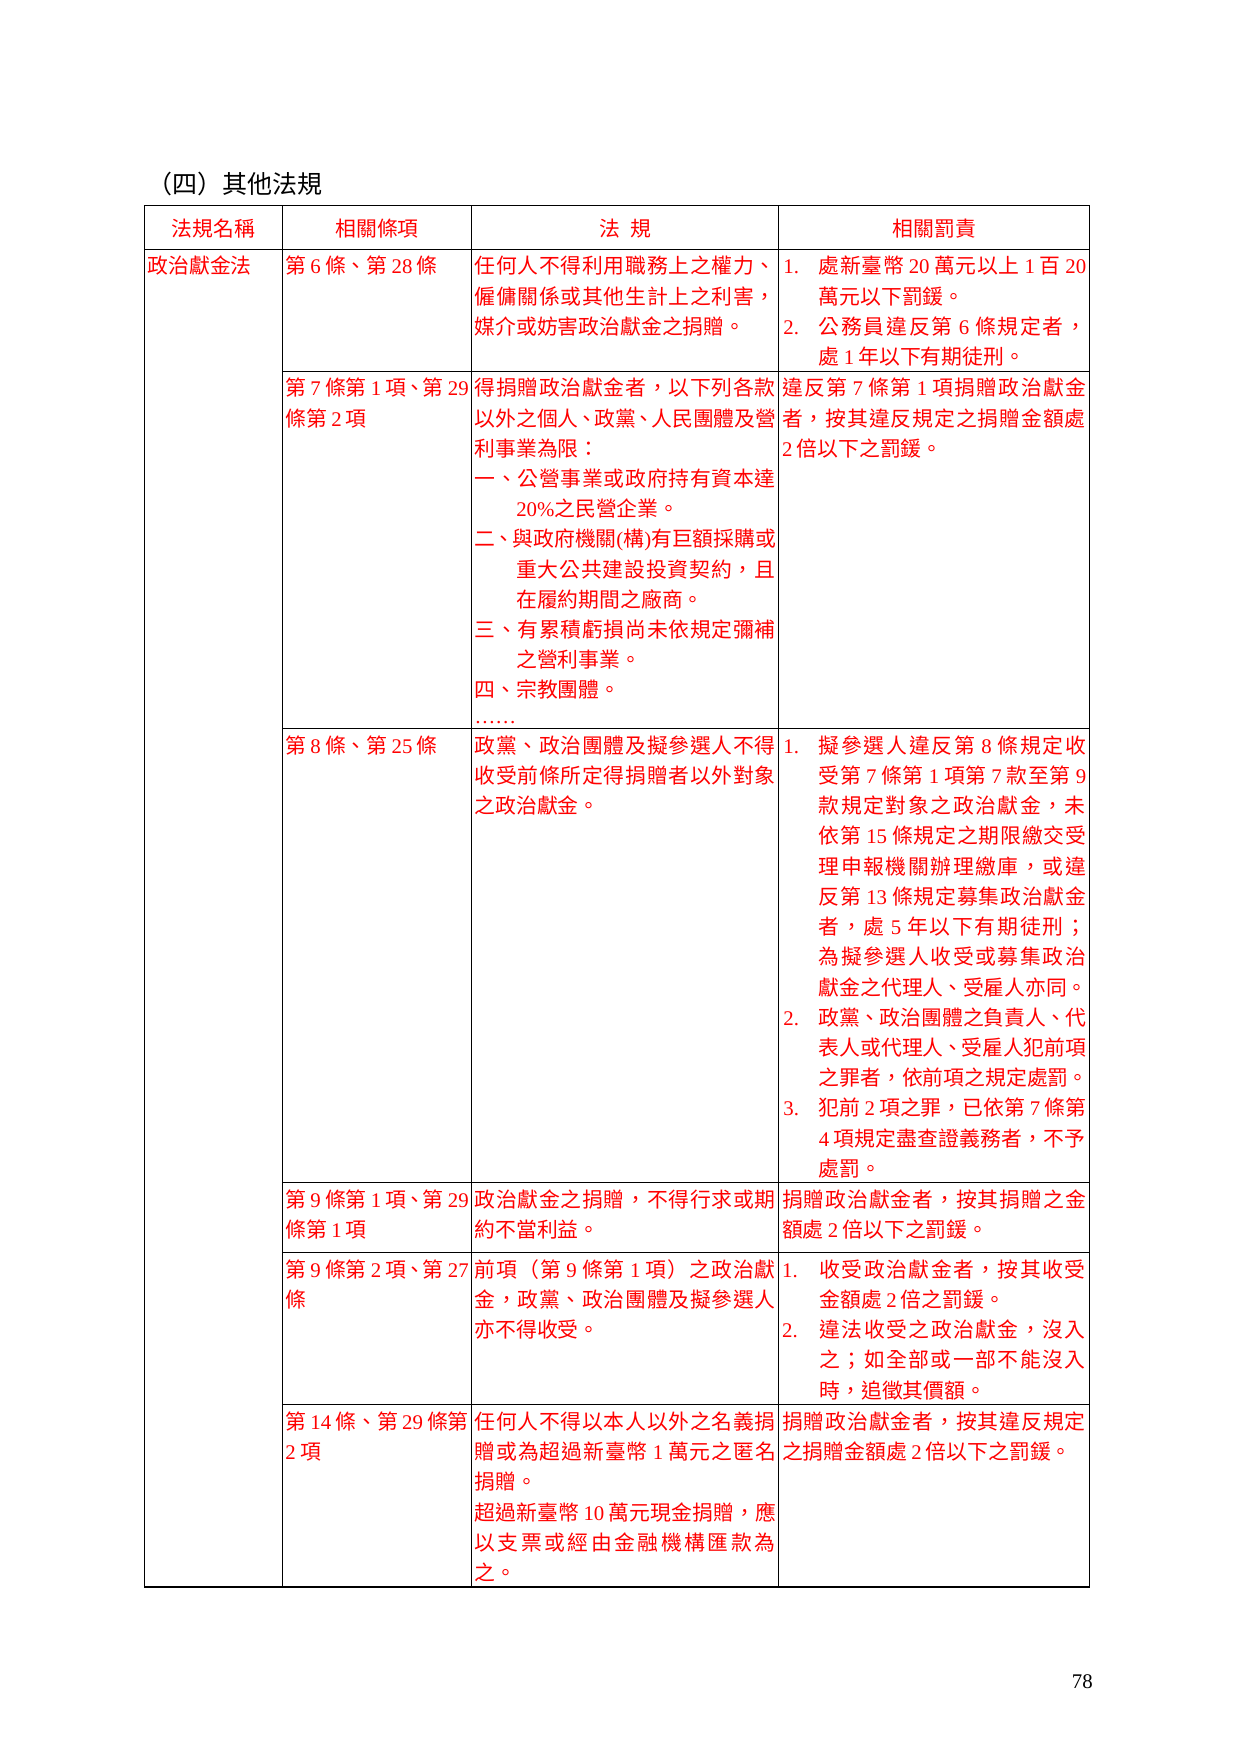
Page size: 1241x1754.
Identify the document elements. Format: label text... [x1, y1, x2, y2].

table_cell 前項（第9條第1項）之政治獻金，政黨、政治團體及擬參選人亦不得收受。 [472, 1253, 778, 1404]
table_cell 擬參選人違反第8條規定收受第7條第1項第7款至第9款規定對象之政治獻金，未依第15條規定之期限繳交受理申報機關辦理繳庫，或違反第13條規定募集政治獻金者，處5年以下有期徒刑；為擬參選人收受或募集政治獻金之代理人、受雇人亦同。 政黨、政治團體之負責人、代表人或代理人、受雇人犯前項之罪者，依前項之規定處罰。 犯前2項之罪，已依第7條第4項規定盡查證義務者，不予處罰。 [779, 729, 1089, 1182]
table_cell 得捐贈政治獻金者，以下列各款以外之個人、政黨、人民團體及營利事業為限： 一、公營事業或政府持有資本達20%之民營企業。 二、與政府機關(構)有巨額採購或重大公共建設投資契約，且在履約期間之廠商。 三、有累積虧損尚未依規定彌補之營利事業。 四、宗教團體。 …… [472, 372, 778, 728]
table_cell 捐贈政治獻金者，按其捐贈之金額處2倍以下之罰鍰。 [779, 1183, 1089, 1252]
table_header 相關罰責 [779, 206, 1089, 249]
table_cell 違反第7條第1項捐贈政治獻金者，按其違反規定之捐贈金額處2倍以下之罰鍰。 [779, 372, 1089, 728]
text （四）其他法規 [148, 148, 1092, 205]
table_cell 捐贈政治獻金者，按其違反規定之捐贈金額處2倍以下之罰鍰。 [779, 1405, 1089, 1586]
table_header 相關條項 [283, 206, 471, 249]
table_cell 第7條第1項、第29條第2項 [283, 372, 471, 728]
table_cell 任何人不得利用職務上之權力、僱傭關係或其他生計上之利害，媒介或妨害政治獻金之捐贈。 [472, 250, 778, 371]
table_header 法 規 [472, 206, 778, 249]
table_cell 第9條第2項、第27條 [283, 1253, 471, 1404]
table_cell 任何人不得以本人以外之名義捐贈或為超過新臺幣1萬元之匿名捐贈。 超過新臺幣10萬元現金捐贈，應以支票或經由金融機構匯款為之。 [472, 1405, 778, 1586]
table_header 法規名稱 [145, 206, 282, 249]
table_cell 政治獻金法 [145, 250, 282, 1586]
table_cell 政治獻金之捐贈，不得行求或期約不當利益。 [472, 1183, 778, 1252]
table_cell 第14條、第29條第2項 [283, 1405, 471, 1586]
table_cell 第9條第1項、第29條第1項 [283, 1183, 471, 1252]
table_cell 處新臺幣20萬元以上1百20萬元以下罰鍰。 公務員違反第6條規定者，處1年以下有期徒刑。 [779, 250, 1089, 371]
table_cell 政黨、政治團體及擬參選人不得收受前條所定得捐贈者以外對象之政治獻金。 [472, 729, 778, 1182]
table_cell 第8條、第25條 [283, 729, 471, 1182]
table_cell 第6條、第28條 [283, 250, 471, 371]
table_cell 收受政治獻金者，按其收受金額處2倍之罰鍰。 違法收受之政治獻金，沒入之；如全部或一部不能沒入時，追徵其價額。 [779, 1253, 1089, 1404]
